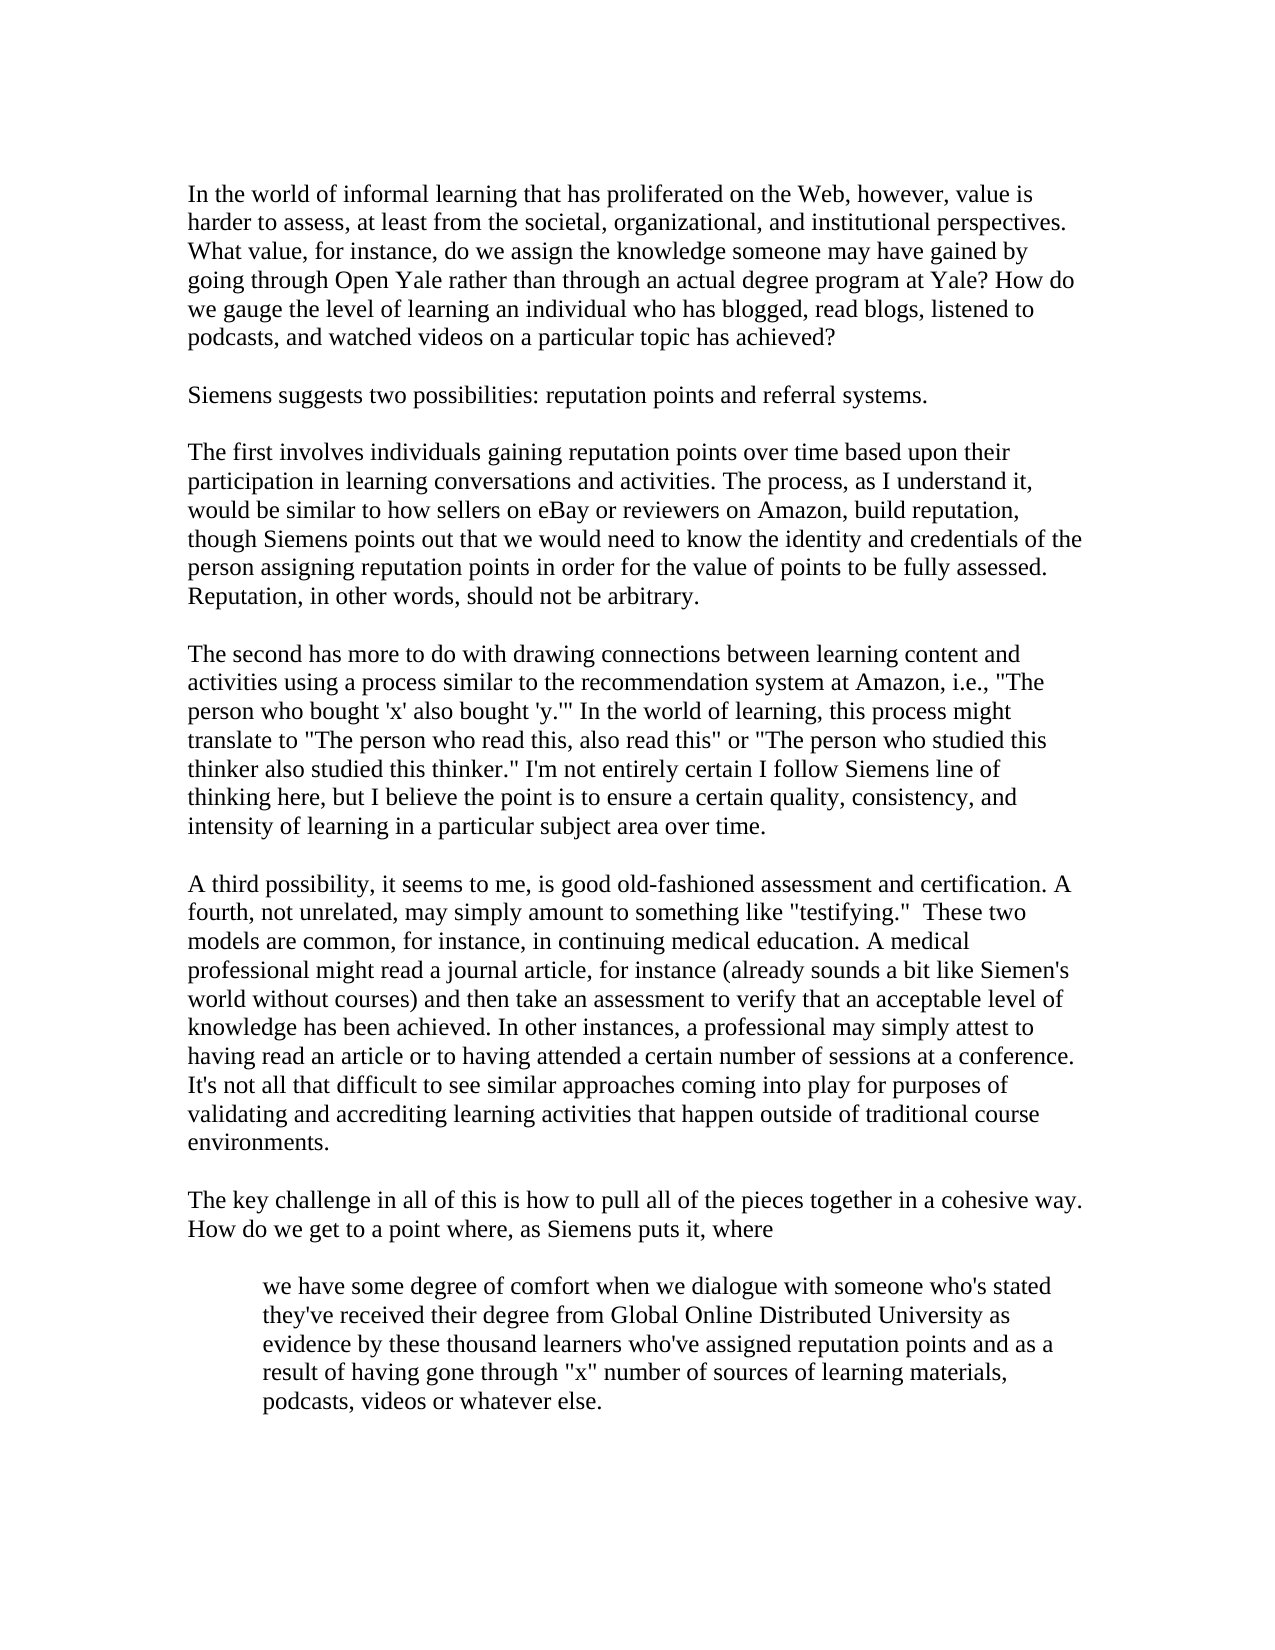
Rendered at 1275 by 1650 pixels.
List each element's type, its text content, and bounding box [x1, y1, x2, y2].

text The first involves individuals gaining reputation points over time based upon their participation in learning conversations and activities. The process, as I understand it, would be similar to how sellers on eBay or reviewers on Amazon, build reputation, though Siemens points out that we would need to know the identity and credentials of the person assigning reputation points in order for the value of points to be fully assessed. Reputation, in other words, should not be arbitrary. [187, 437, 1087, 610]
text Siemens suggests two possibilities: reputation points and referral systems. [187, 380, 1087, 409]
text In the world of informal learning that has proliferated on the Web, however, value is harder to assess, at least from the societal, organizational, and institutional perspectives. What value, for instance, do we assign the knowledge someone may have gained by going through Open Yale rather than through an actual degree program at Yale? How do we gauge the level of learning an individual who has blogged, read blogs, listened to podcasts, and watched videos on a particular topic has achieved? [187, 179, 1087, 351]
text The key challenge in all of this is how to pull all of the pieces together in a cohesive way. How do we get to a point where, as Siemens puts it, where [187, 1185, 1087, 1242]
text The second has more to do with drawing connections between learning content and activities using a process similar to the recommendation system at Amazon, i.e., "The person who bought 'x' also bought 'y.'" In the world of learning, this process might translate to "The person who read this, also read this" or "The person who studied this thinker also studied this thinker." I'm not entirely certain I follow Siemens line of thinking here, but I believe the point is to ensure a certain quality, consistency, and intensity of learning in a particular subject area over time. [187, 639, 1087, 840]
text we have some degree of comfort when we dialogue with someone who's stated they've received their degree from Global Online Distributed University as evidence by these thousand learners who've assigned reputation points and as a result of having gone through "x" number of sources of learning materials, podcasts, videos or whatever else. [262, 1271, 1087, 1415]
text A third possibility, it seems to me, is good old-fashioned assessment and certification. A fourth, not unrelated, may simply amount to something like "testifying." These two models are common, for instance, in continuing medical education. A medical professional might read a journal article, for instance (already sounds a bit like Siemen's world without courses) and then take an assessment to verify that an acceptable level of knowledge has been achieved. In other instances, a professional may simply attest to having read an article or to having attended a certain number of sessions at a conference. It's not all that difficult to see similar approaches coming into play for purposes of validating and accrediting learning activities that happen outside of traditional course environments. [187, 869, 1087, 1156]
